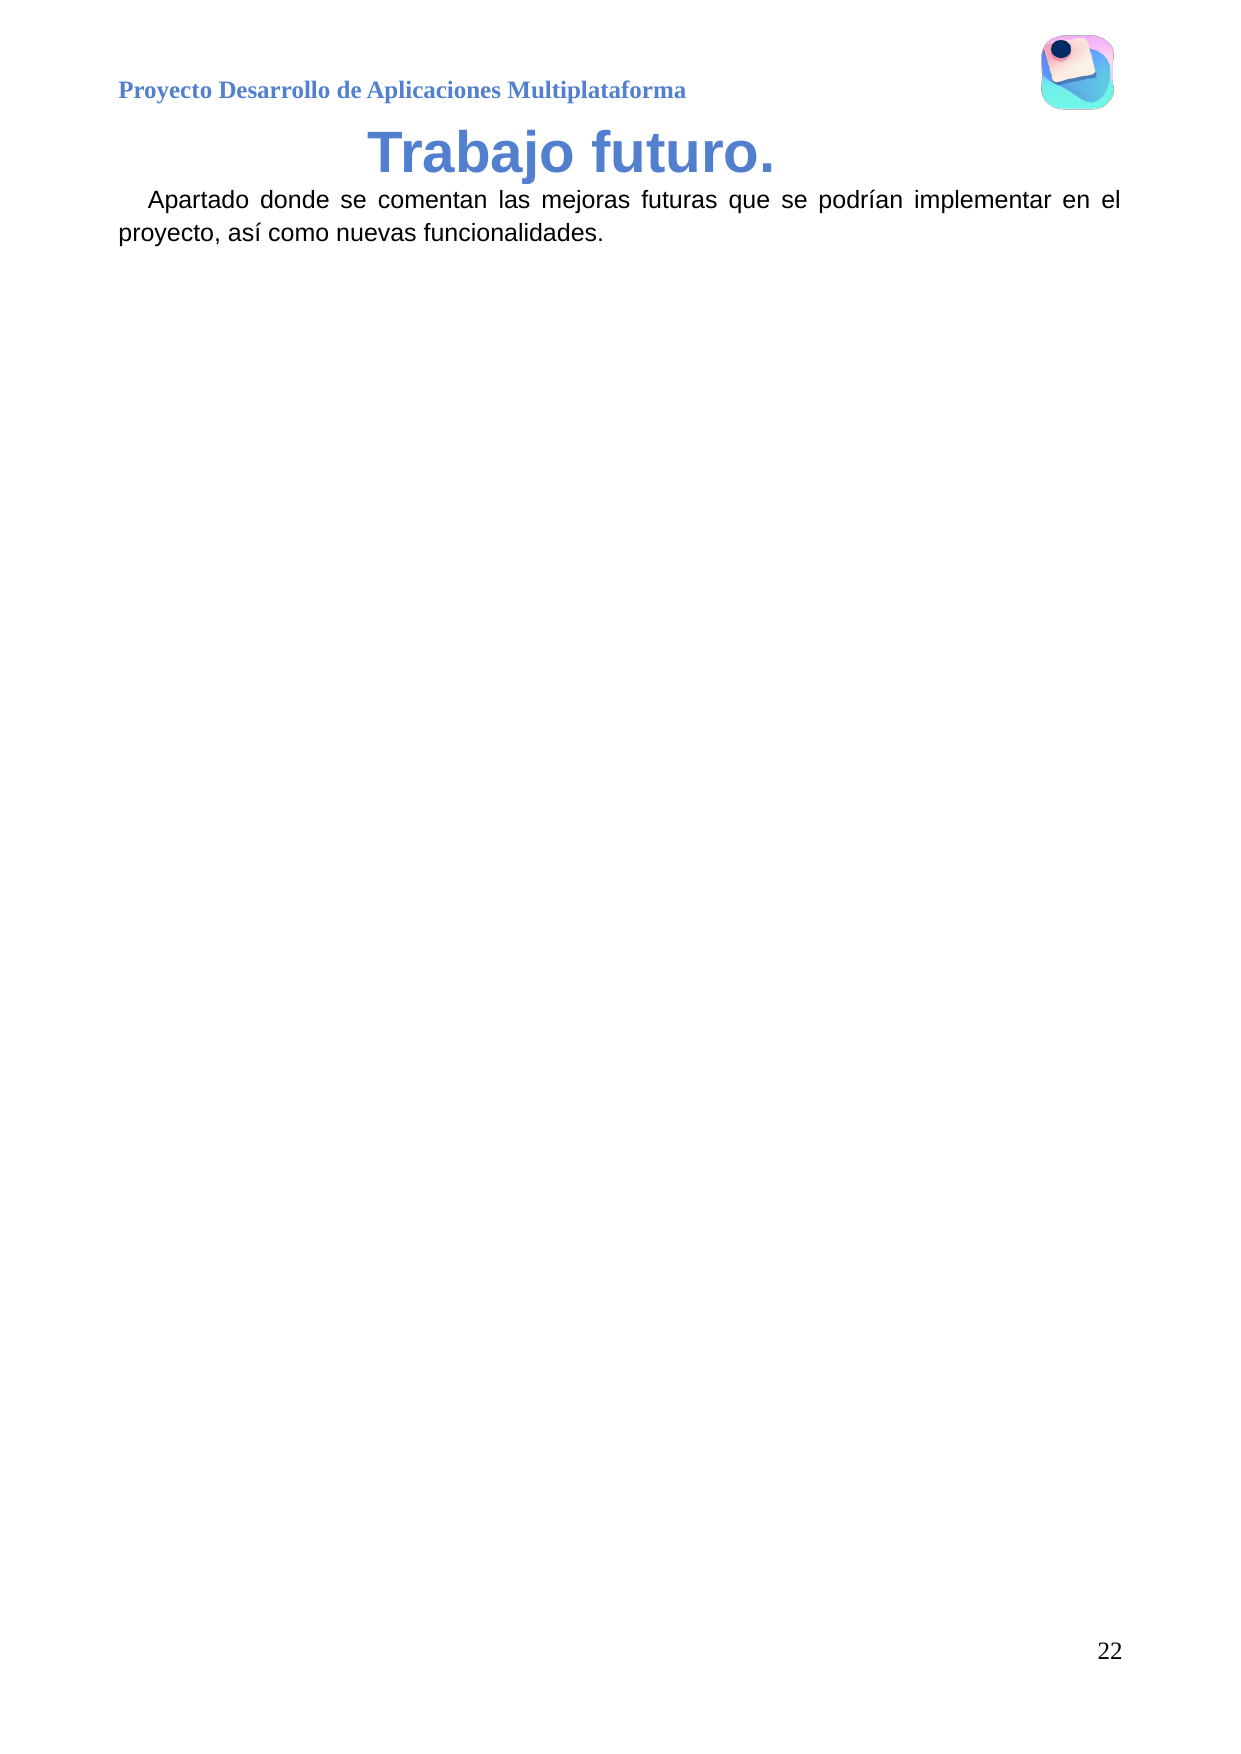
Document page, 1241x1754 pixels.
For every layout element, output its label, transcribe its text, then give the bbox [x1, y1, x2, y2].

picture [1025, 26, 1125, 121]
text Apartado donde se comentan las mejoras futuras que se podrían implementar en el proyecto, así como nuevas funcionalidades. [118, 185, 1122, 247]
subtitle Trabajo futuro. [118, 118, 1122, 185]
